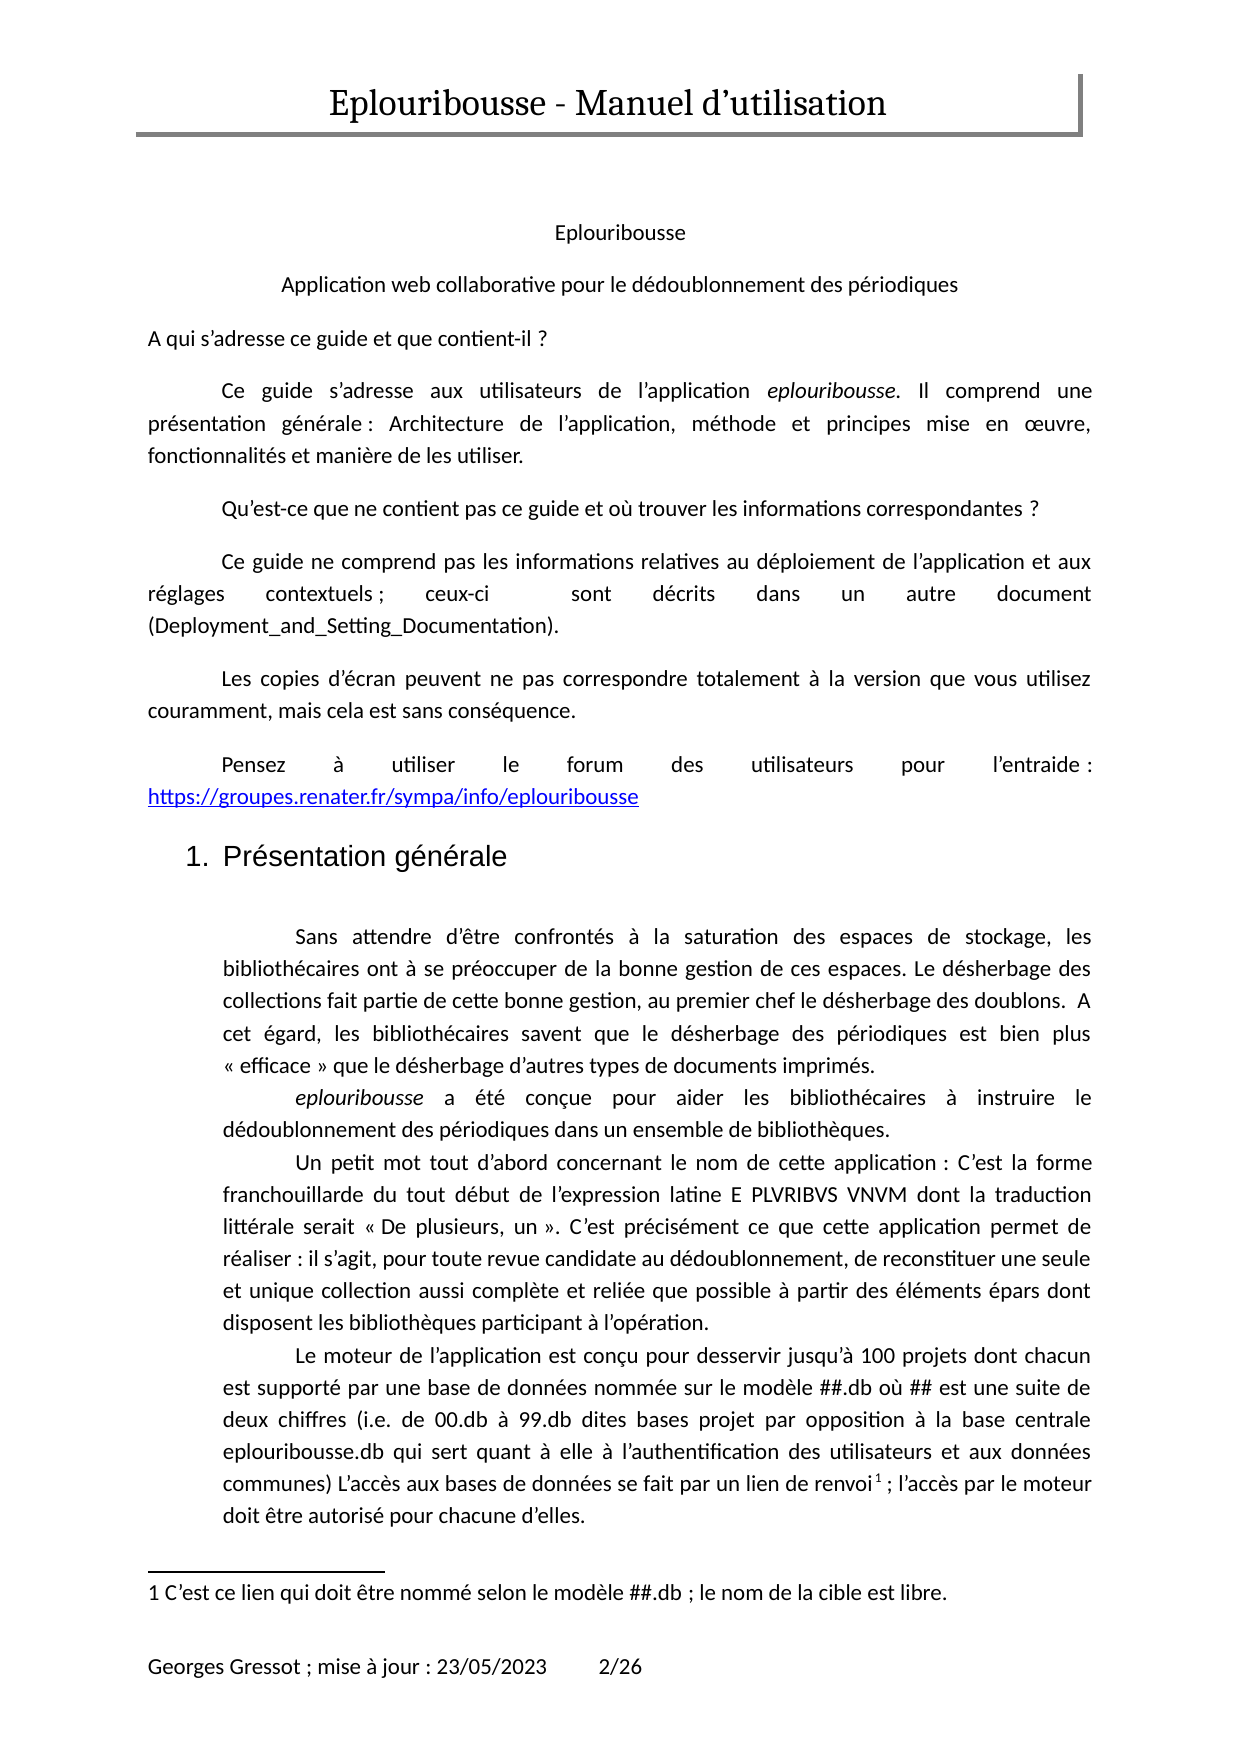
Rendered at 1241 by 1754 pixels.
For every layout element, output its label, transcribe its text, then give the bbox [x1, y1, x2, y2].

text A qui s’adresse ce guide et que contient-il ? [148, 324, 1093, 352]
text Qu’est-ce que ne contient pas ce guide et où trouver les informations correspondantes ? [148, 494, 1093, 522]
text Les copies d’écran peuvent ne pas correspondre totalement à la version que vous utilisez couramment, mais cela est sans conséquence. [148, 664, 1093, 725]
list Sans attendre d’être confrontés à la saturation des espaces de stockage, les bibliothécaires ont à se préoccuper de la bonne gestion de ces espaces. Le désherbage des collections fait partie de cette bonne gestion, au premier chef le désherbage des doublons. A cet égard, les bibliothécaires savent que le désherbage des périodiques est bien plus « efficace » que le désherbage d’autres types de documents imprimés. [223, 922, 1093, 1079]
text Eplouribousse [148, 218, 1093, 246]
text Application web collaborative pour le dédoublonnement des périodiques [148, 271, 1093, 299]
list eplouribousse a été conçue pour aider les bibliothécaires à instruire le dédoublonnement des périodiques dans un ensemble de bibliothèques. [223, 1083, 1093, 1143]
text Ce guide ne comprend pas les informations relatives au déploiement de l’application et aux réglages contextuels ; ceux-ci sont décrits dans un autre document (Deployment_and_Setting_Documentation). [148, 547, 1093, 639]
text Pensez à utiliser le forum des utilisateurs pour l’entraide : https://groupes.renater.fr/sympa/info/eplouribousse [148, 750, 1093, 810]
list Le moteur de l’application est conçu pour desservir jusqu’à 100 projets dont chacun est supporté par une base de données nommée sur le modèle ##.db où ## est une suite de deux chiffres (i.e. de 00.db à 99.db dites bases projet par opposition à la base centrale eplouribousse.db qui sert quant à elle à l’authentification des utilisateurs et aux données communes) L’accès aux bases de données se fait par un lien de renvoi ; l’accès par le moteur doit être autorisé pour chacune d’elles. [223, 1341, 1093, 1530]
subtitle Présentation générale [185, 839, 1093, 873]
text C’est ce lien qui doit être nommé selon le modèle ##.db ; le nom de la cible est libre. [148, 1578, 1093, 1606]
text Ce guide s’adresse aux utilisateurs de l’application eplouribousse. Il comprend une présentation générale : Architecture de l’application, méthode et principes mise en œuvre, fonctionnalités et manière de les utiliser. [148, 377, 1093, 469]
list Un petit mot tout d’abord concernant le nom de cette application : C’est la forme franchouillarde du tout début de l’expression latine E PLVRIBVS VNVM dont la traduction littérale serait « De plusieurs, un ». C’est précisément ce que cette application permet de réaliser : il s’agit, pour toute revue candidate au dédoublonnement, de reconstituer une seule et unique collection aussi complète et reliée que possible à partir des éléments épars dont disposent les bibliothèques participant à l’opération. [223, 1148, 1093, 1337]
